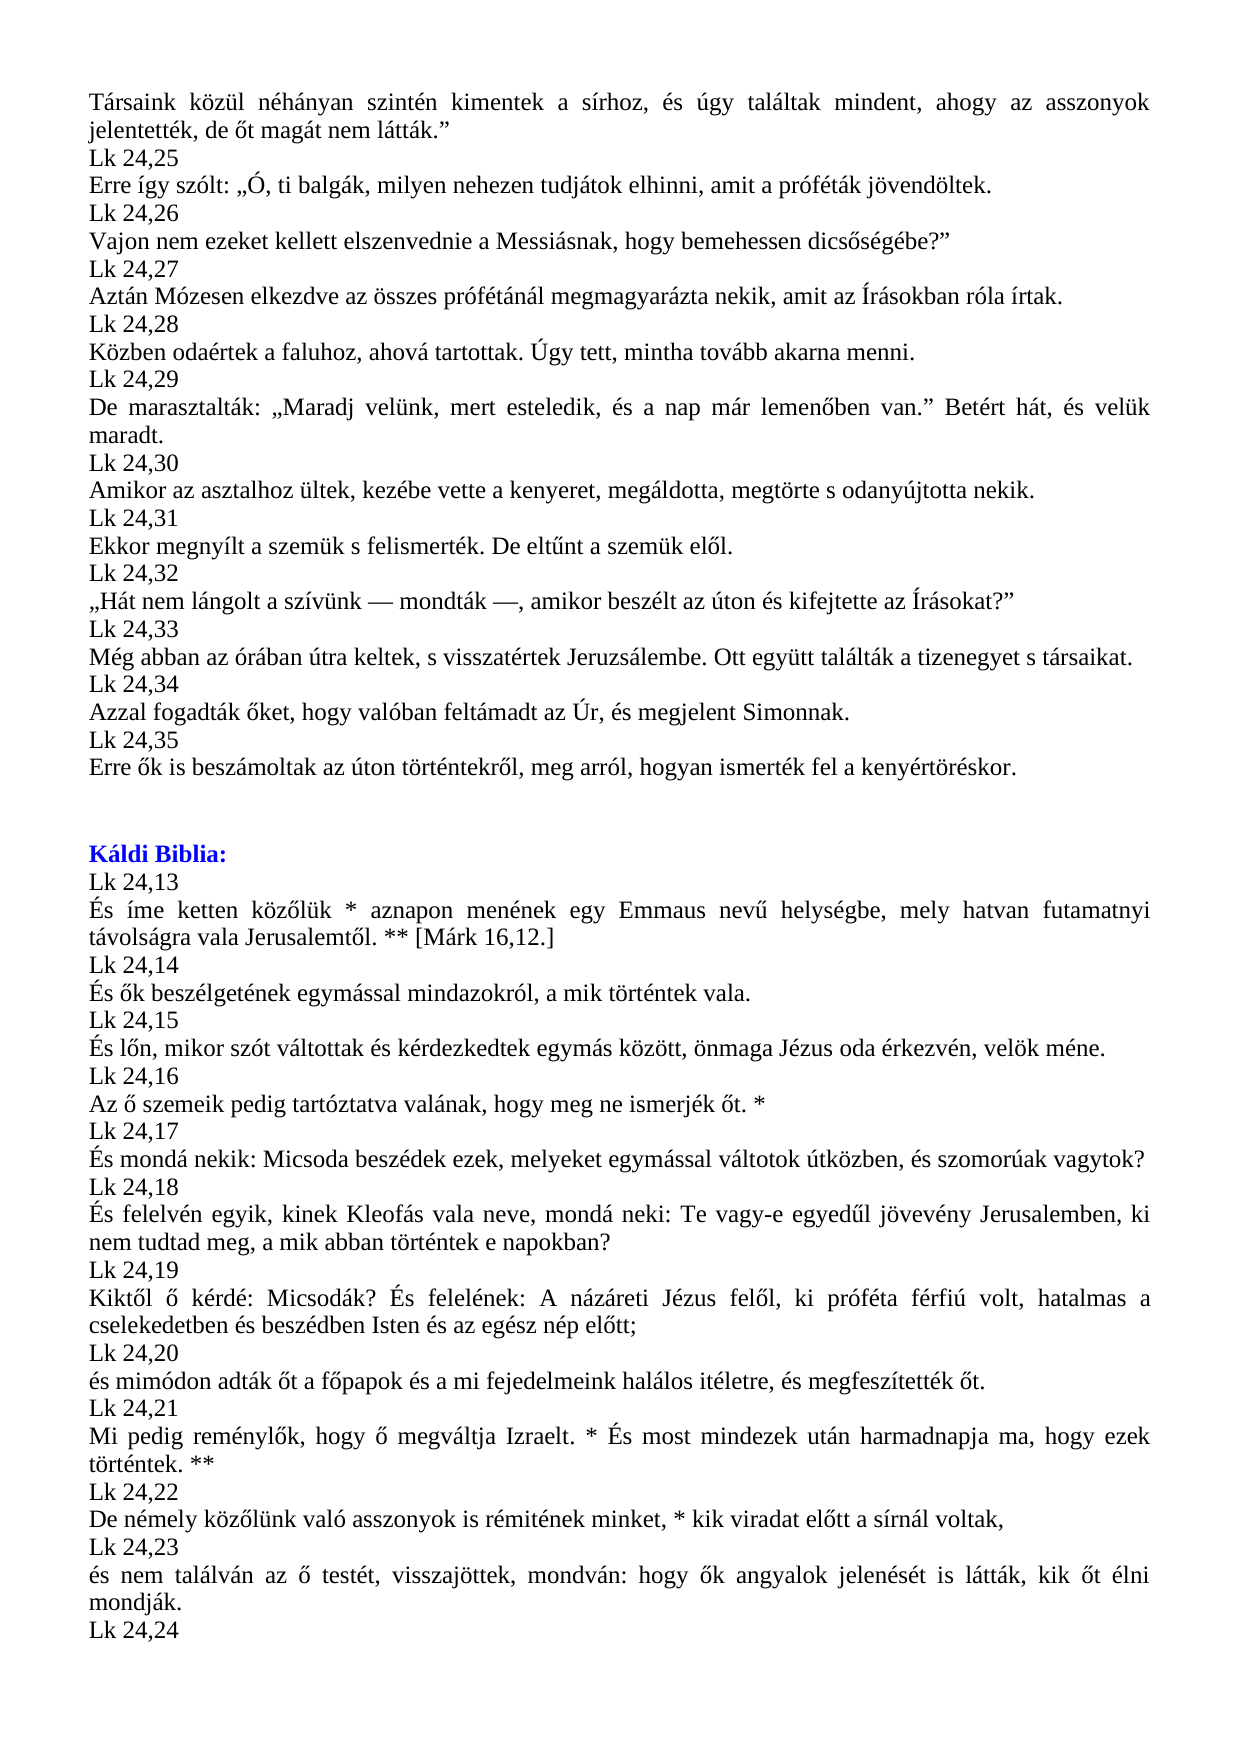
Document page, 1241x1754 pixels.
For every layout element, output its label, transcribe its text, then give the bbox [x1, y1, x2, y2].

text Lk 24,27 [88, 255, 1152, 282]
text és nem találván az ő testét, visszajöttek, mondván: hogy ők angyalok jelenését is látták, kik őt élni mondják. [88, 1561, 1152, 1616]
text Lk 24,25 [88, 144, 1152, 172]
text Lk 24,18 [88, 1173, 1152, 1201]
text Lk 24,30 [88, 449, 1152, 476]
text Lk 24,32 [88, 559, 1152, 587]
text Lk 24,31 [88, 504, 1152, 532]
text Lk 24,15 [88, 1007, 1152, 1034]
text De marasztalták: „Maradj velünk, mert esteledik, és a nap már lemenőben van.” Betért hát, és velük maradt. [88, 393, 1152, 449]
text Lk 24,35 [88, 726, 1152, 753]
text És mondá nekik: Micsoda beszédek ezek, melyeket egymással váltotok útközben, és szomorúak vagytok? [88, 1145, 1152, 1173]
text Lk 24,16 [88, 1062, 1152, 1090]
text Lk 24,28 [88, 310, 1152, 338]
text De némely közőlünk való asszonyok is rémitének minket, * kik viradat előtt a sírnál voltak, [88, 1505, 1152, 1533]
text Lk 24,13 [88, 868, 1152, 896]
text Lk 24,21 [88, 1394, 1152, 1422]
text Mi pedig reménylők, hogy ő megváltja Izraelt. * És most mindezek után harmadnapja ma, hogy ezek történtek. ** [88, 1422, 1152, 1478]
text Közben odaértek a faluhoz, ahová tartottak. Úgy tett, mintha tovább akarna menni. [88, 338, 1152, 366]
text És ők beszélgetének egymással mindazokról, a mik történtek vala. [88, 979, 1152, 1007]
text És lőn, mikor szót váltottak és kérdezkedtek egymás között, önmaga Jézus oda érkezvén, velök méne. [88, 1034, 1152, 1062]
text Lk 24,24 [88, 1616, 1152, 1644]
text Erre ők is beszámoltak az úton történtekről, meg arról, hogyan ismerték fel a kenyértöréskor. [88, 753, 1152, 781]
text Kiktől ő kérdé: Micsodák? És felelének: A názáreti Jézus felől, ki próféta férfiú volt, hatalmas a cselekedetben és beszédben Isten és az egész nép előtt; [88, 1284, 1152, 1339]
text Az ő szemeik pedig tartóztatva valának, hogy meg ne ismerjék őt. * [88, 1090, 1152, 1117]
text Lk 24,29 [88, 366, 1152, 393]
text És felelvén egyik, kinek Kleofás vala neve, mondá neki: Te vagy-e egyedűl jövevény Jerusalemben, ki nem tudtad meg, a mik abban történtek e napokban? [88, 1201, 1152, 1256]
text Erre így szólt: „Ó, ti balgák, milyen nehezen tudjátok elhinni, amit a próféták jövendöltek. [88, 172, 1152, 199]
text Aztán Mózesen elkezdve az összes prófétánál megmagyarázta nekik, amit az Írásokban róla írtak. [88, 282, 1152, 310]
text Káldi Biblia: [88, 840, 1152, 868]
text Lk 24,14 [88, 951, 1152, 979]
text és mimódon adták őt a főpapok és a mi fejedelmeink halálos itéletre, és megfeszítették őt. [88, 1367, 1152, 1394]
text Lk 24,22 [88, 1478, 1152, 1505]
text Lk 24,33 [88, 615, 1152, 643]
text Lk 24,26 [88, 199, 1152, 227]
text Még abban az órában útra keltek, s visszatértek Jeruzsálembe. Ott együtt találták a tizenegyet s társaikat. [88, 643, 1152, 670]
text Azzal fogadták őket, hogy valóban feltámadt az Úr, és megjelent Simonnak. [88, 698, 1152, 726]
text Lk 24,34 [88, 670, 1152, 698]
text Lk 24,19 [88, 1256, 1152, 1284]
text Ekkor megnyílt a szemük s felismerték. De eltűnt a szemük elől. [88, 532, 1152, 559]
text Vajon nem ezeket kellett elszenvednie a Messiásnak, hogy bemehessen dicsőségébe?” [88, 227, 1152, 255]
text „Hát nem lángolt a szívünk ― mondták ―, amikor beszélt az úton és kifejtette az Írásokat?” [88, 587, 1152, 615]
text Társaink közül néhányan szintén kimentek a sírhoz, és úgy találtak mindent, ahogy az asszonyok jelentették, de őt magát nem látták.” [88, 88, 1152, 144]
text Lk 24,17 [88, 1117, 1152, 1145]
text Lk 24,23 [88, 1533, 1152, 1561]
text És íme ketten közőlük * aznapon menének egy Emmaus nevű helységbe, mely hatvan futamatnyi távolságra vala Jerusalemtől. ** [Márk 16,12.] [88, 896, 1152, 951]
text Amikor az asztalhoz ültek, kezébe vette a kenyeret, megáldotta, megtörte s odanyújtotta nekik. [88, 476, 1152, 504]
text Lk 24,20 [88, 1339, 1152, 1367]
